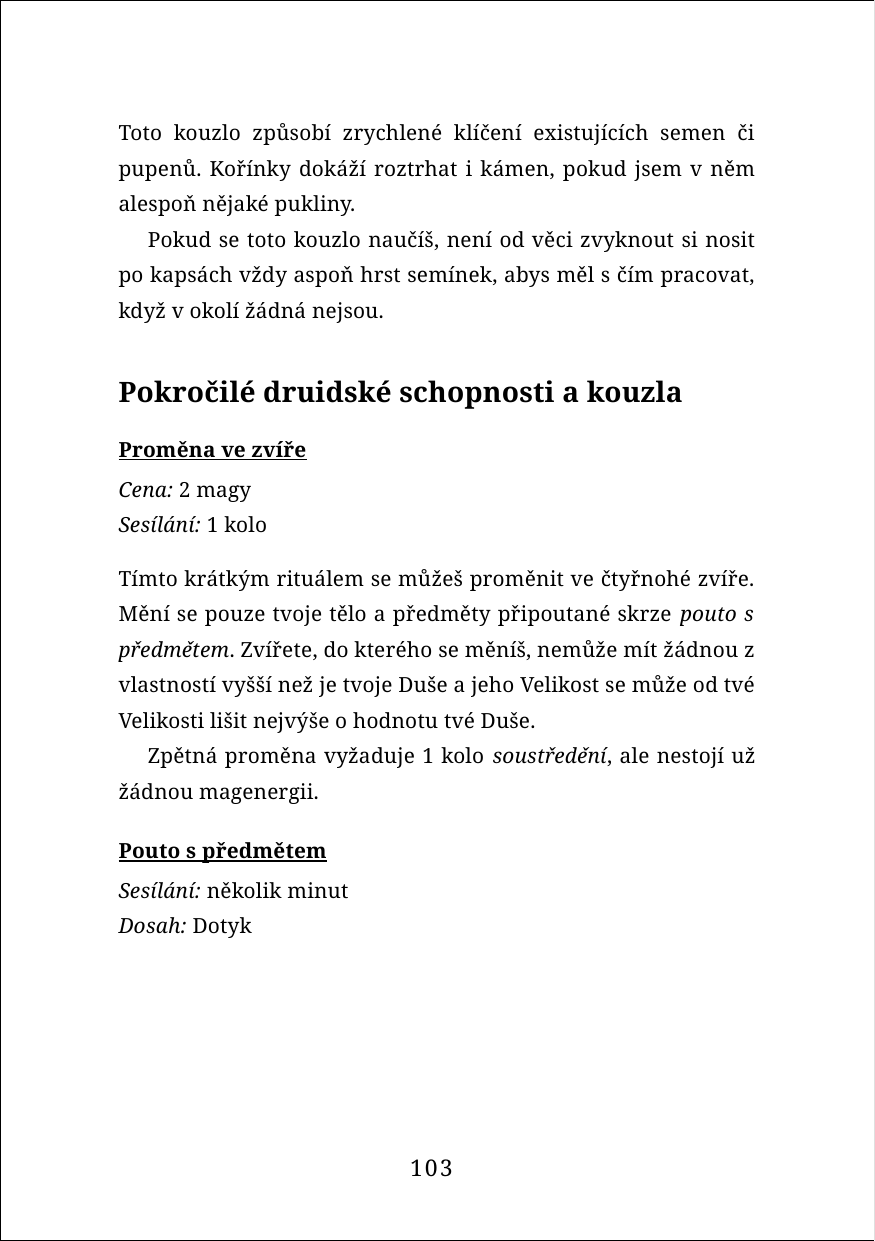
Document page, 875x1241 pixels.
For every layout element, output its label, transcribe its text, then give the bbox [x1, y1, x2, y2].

text Sesílání: několik minut Dosah: Dotyk [118, 876, 756, 940]
subtitle Pokročilé druidské schopnosti a kouzla [118, 373, 756, 411]
subtitle Proměna ve zvíře [118, 435, 756, 463]
subtitle Pouto s předmětem [118, 836, 756, 864]
text Toto kouzlo způsobí zrychlené klíčení existujících semen či pupenů. Kořínky dokáží roztrhat i kámen, pokud jsem v něm alespoň nějaké pukliny. Pokud se toto kouzlo naučíš, není od věci zvyknout si nosit po kapsách vždy aspoň hrst semínek, abys měl s čím pracovat, když v okolí žádná nejsou. [118, 118, 756, 324]
text Tímto krátkým rituálem se můžeš proměnit ve čtyřnohé zvíře. Mění se pouze tvoje tělo a předměty připoutané skrze pouto s předmětem. Zvířete, do kterého se měníš, nemůže mít žádnou z vlastností vyšší než je tvoje Duše a jeho Velikost se může od tvé Velikosti lišit nejvýše o hodnotu tvé Duše. Zpětná proměna vyžaduje 1 kolo soustředění, ale nestojí už žádnou magenergii. [118, 564, 756, 805]
text Cena: 2 magy Sesílání: 1 kolo [118, 475, 756, 539]
